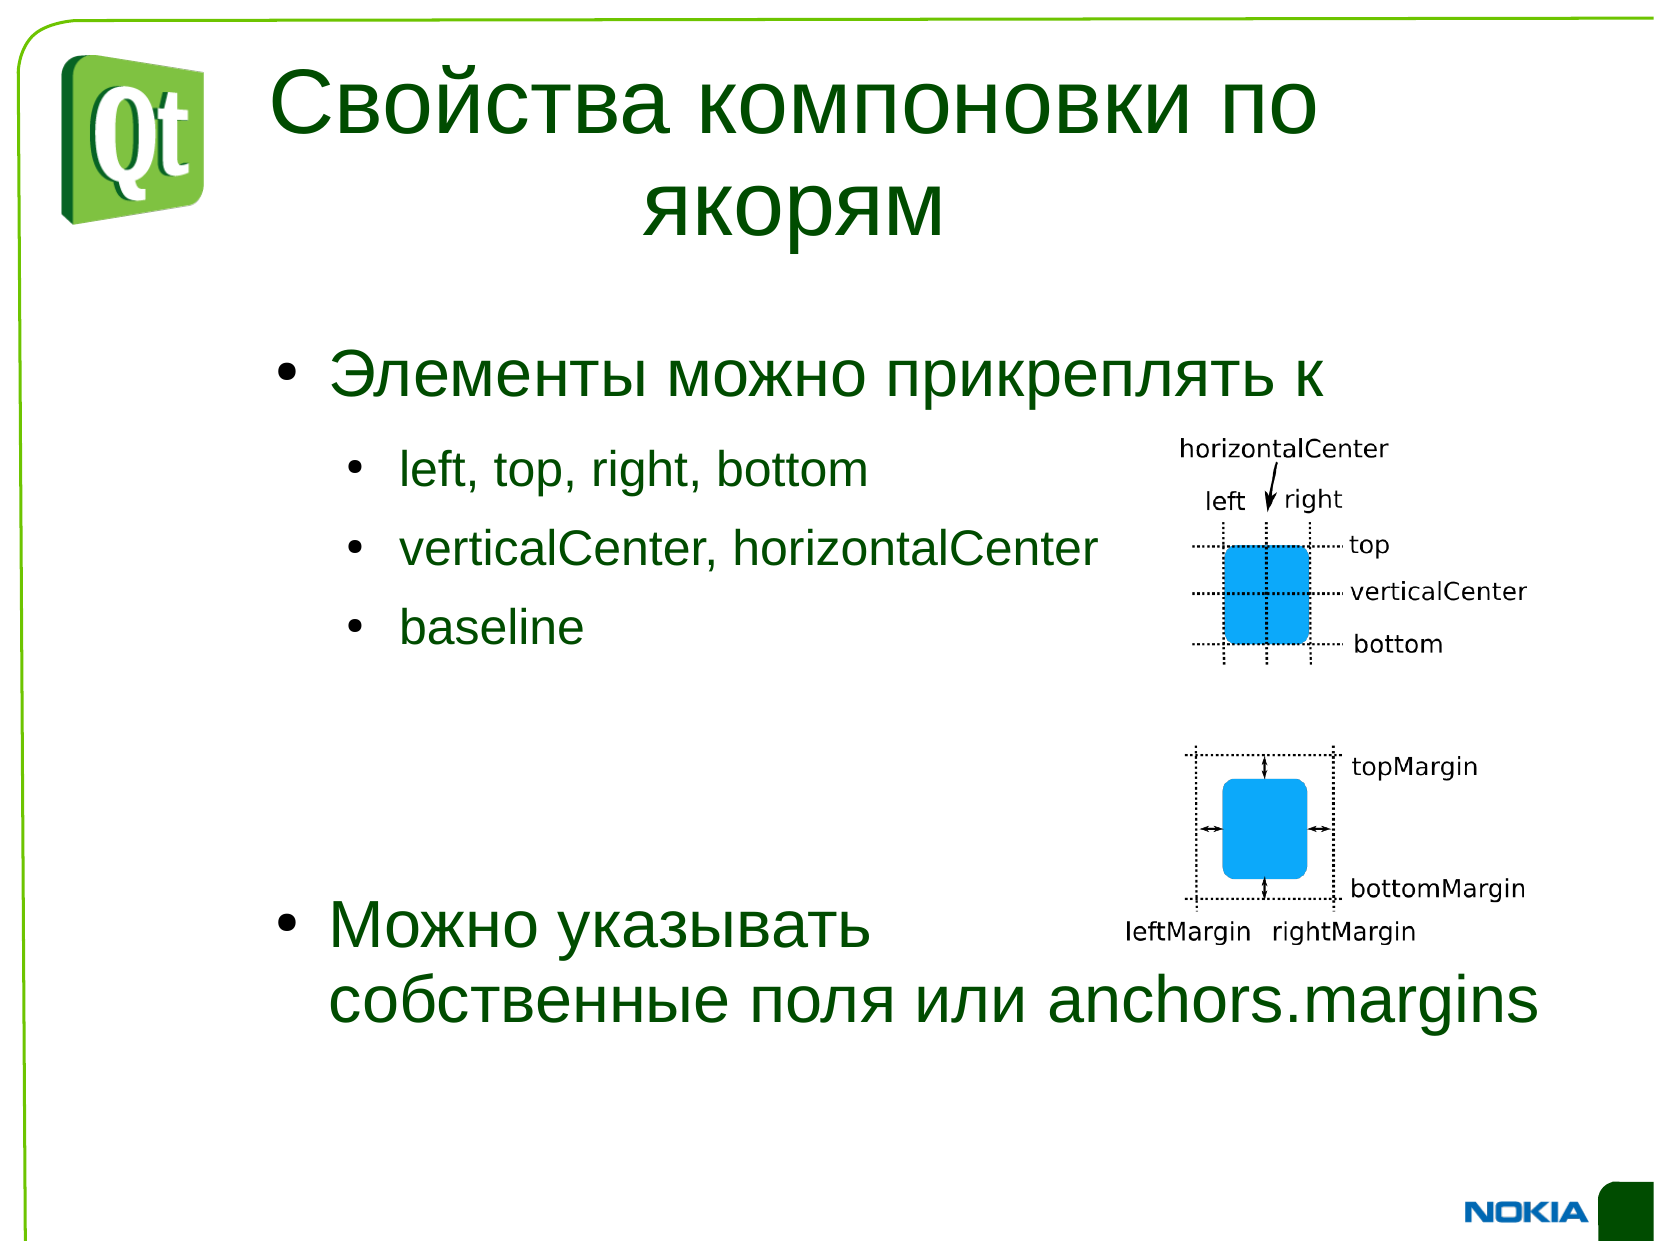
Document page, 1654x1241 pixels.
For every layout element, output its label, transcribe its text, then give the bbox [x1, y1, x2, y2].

picture [61, 55, 204, 225]
picture [1181, 438, 1527, 668]
title Свойства компоновки по якорям [257, 50, 1333, 256]
picture [1465, 1201, 1589, 1223]
list Элементы можно прикреплять к left, top, right, bottom verticalCenter, horizontalCenter baseline Можно указывать собственные поля или anchors.margins [257, 336, 1577, 1141]
picture [1127, 744, 1524, 945]
